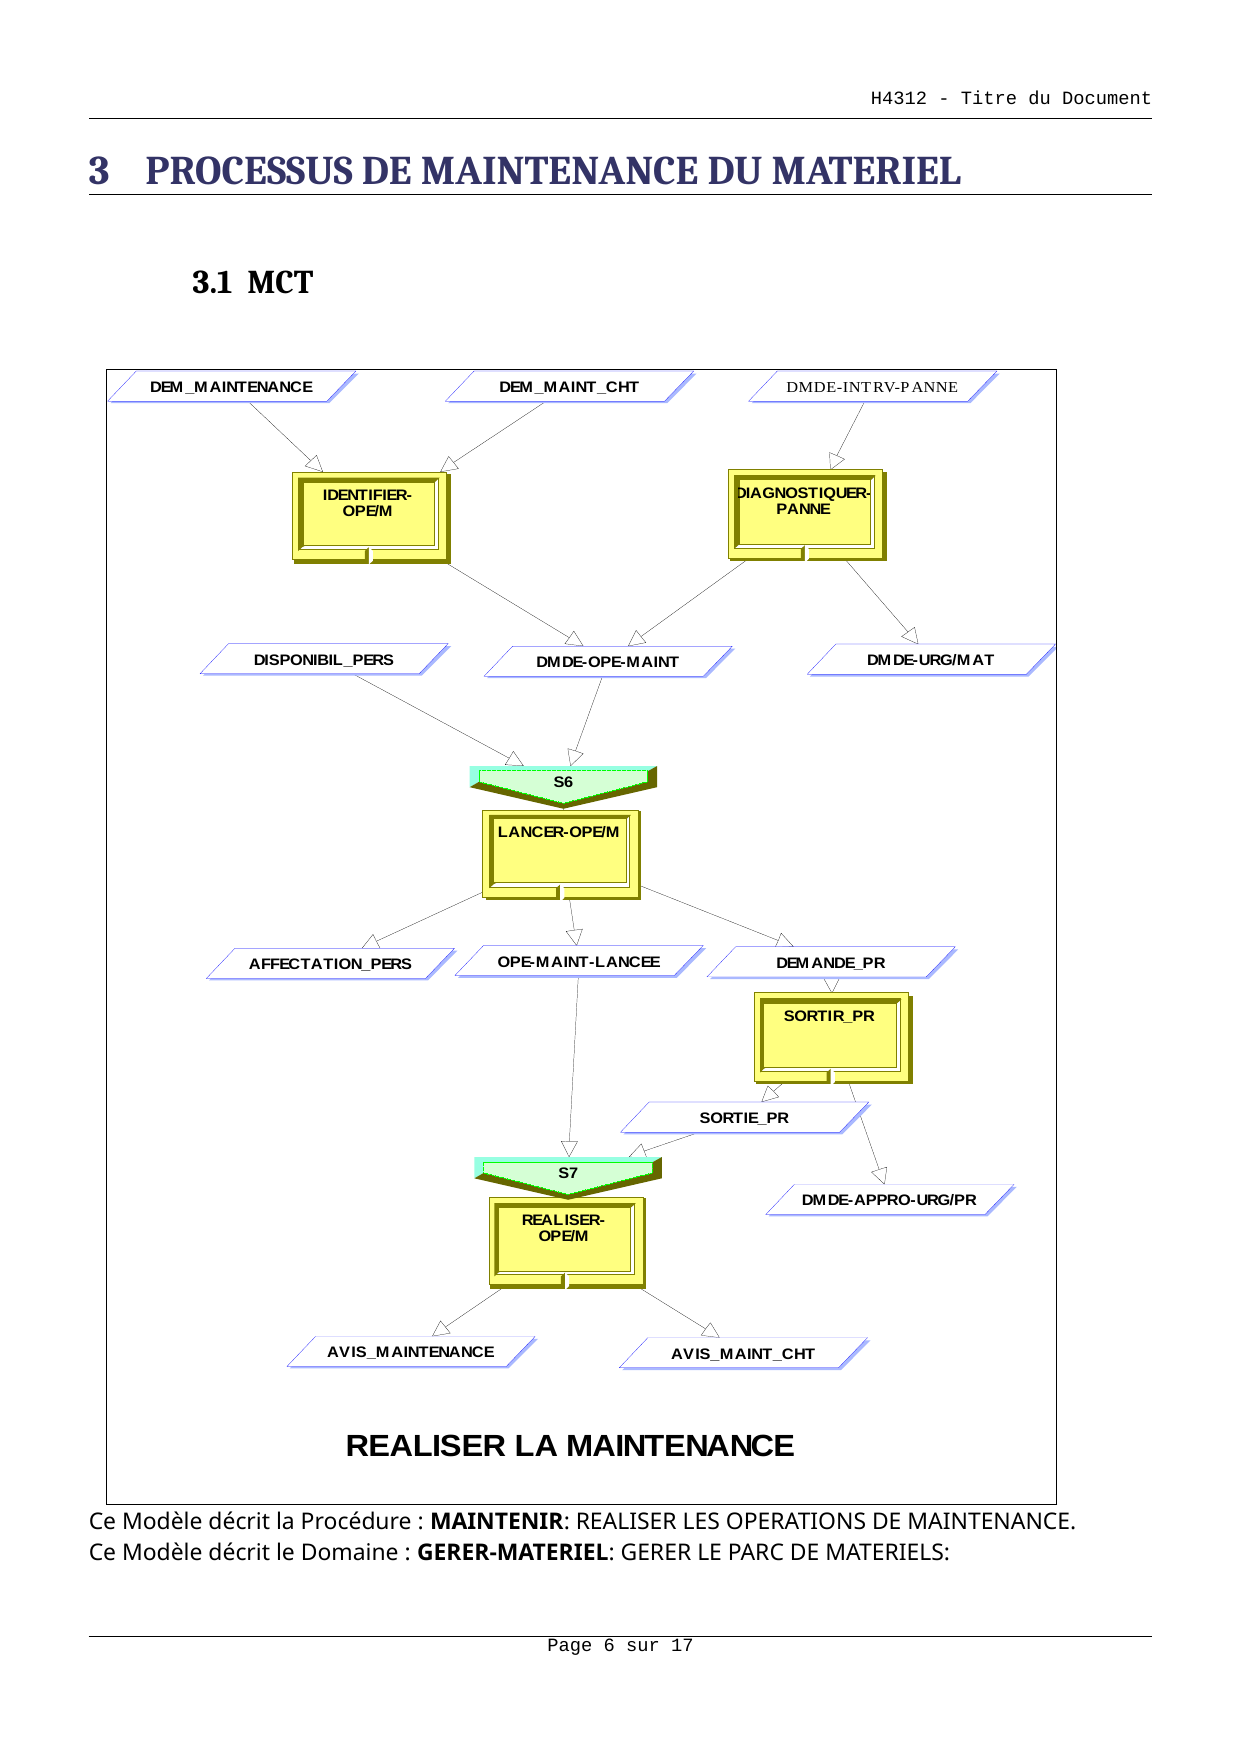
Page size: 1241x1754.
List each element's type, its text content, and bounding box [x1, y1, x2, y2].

text Ce Modèle décrit le Domaine : GERER-MATERIEL: GERER LE PARC DE MATERIELS: [88, 1536, 1152, 1567]
subtitle MCT [133, 263, 1152, 302]
text Ce Modèle décrit la Procédure : MAINTENIR: REALISER LES OPERATIONS DE MAINTENANCE. [88, 345, 1152, 1536]
subtitle PROCESSUS DE MAINTENANCE DU MATERIEL [88, 147, 1152, 194]
